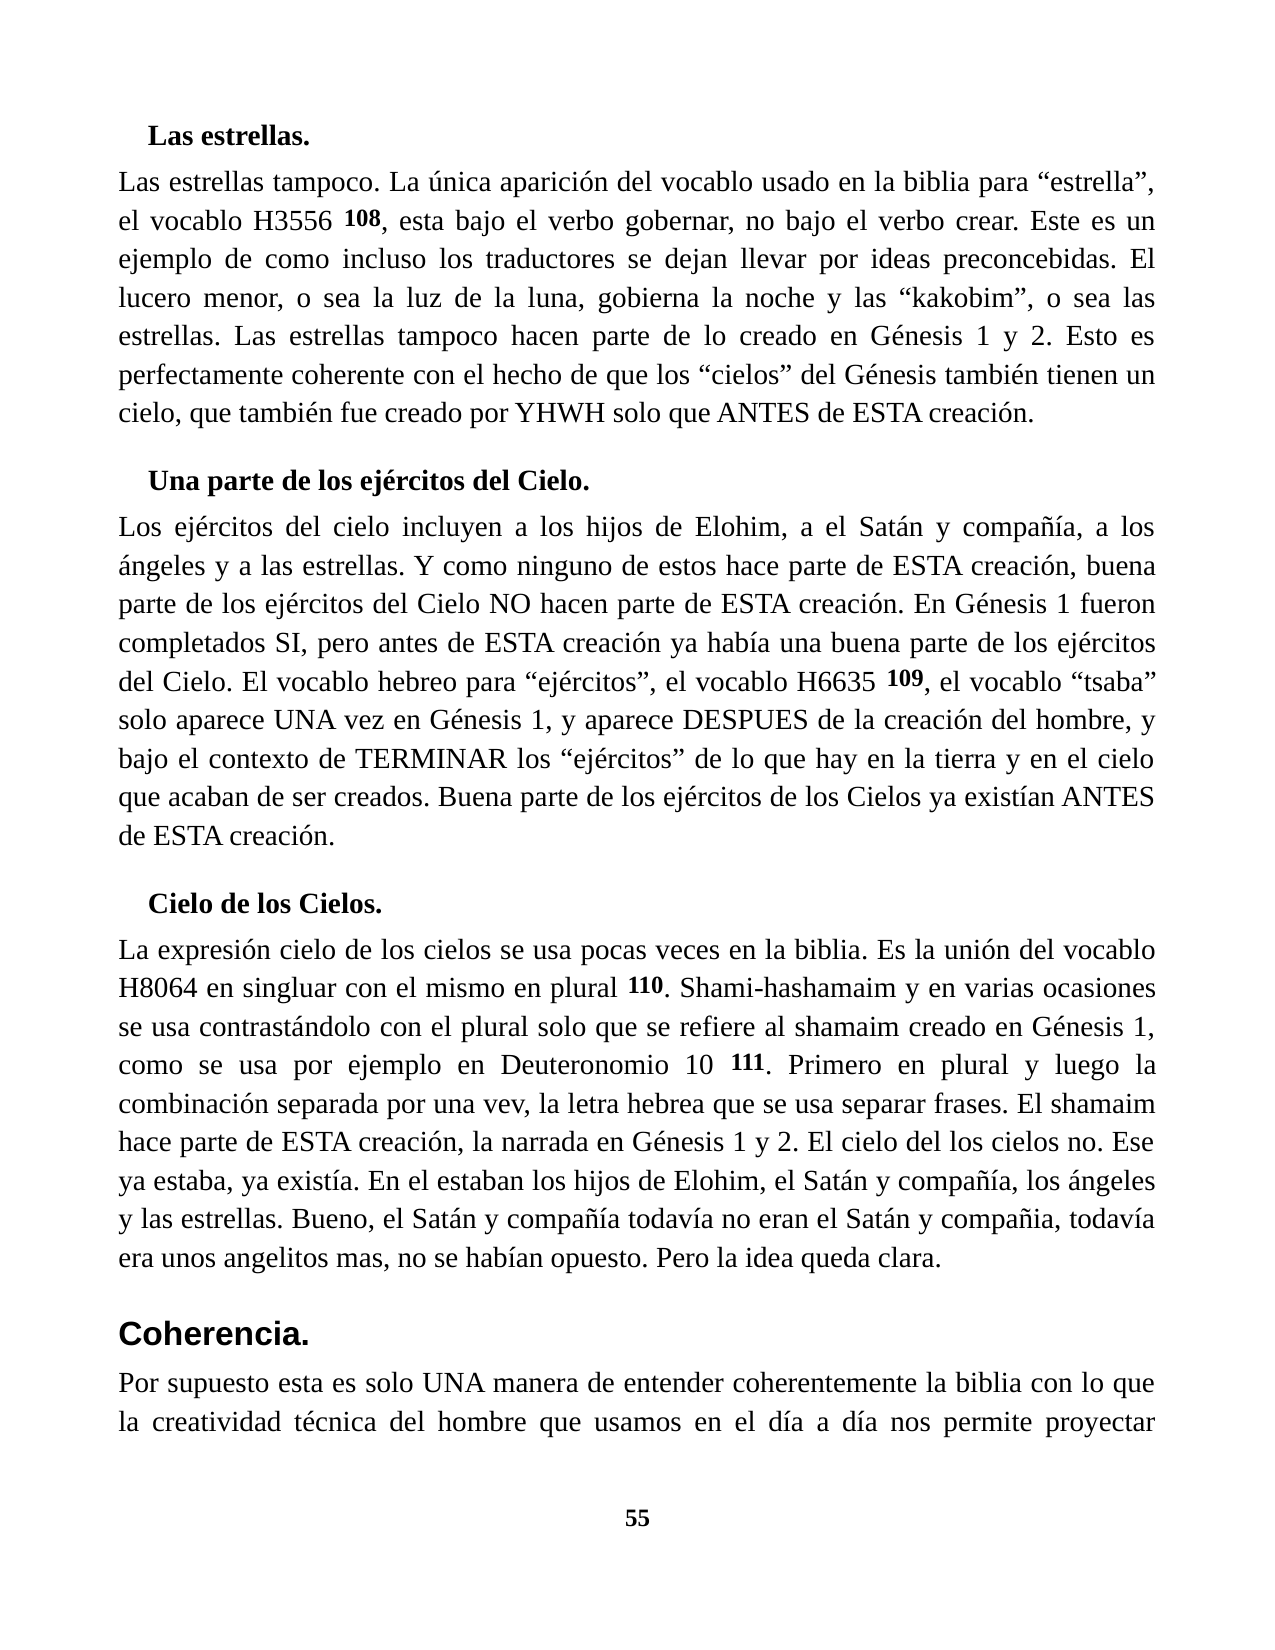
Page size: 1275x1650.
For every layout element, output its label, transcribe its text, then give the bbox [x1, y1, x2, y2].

subtitle Una parte de los ejércitos del Cielo. [148, 463, 1157, 497]
text Las estrellas tampoco. La única aparición del vocablo usado en la biblia para “estrella”, el vocablo H3556 , esta bajo el verbo gobernar, no bajo el verbo crear. Este es un ejemplo de como incluso los traductores se dejan llevar por ideas preconcebidas. El lucero menor, o sea la luz de la luna, gobierna la noche y las “kakobim”, o sea las estrellas. Las estrellas tampoco hacen parte de lo creado en Génesis 1 y 2. Esto es perfectamente coherente con el hecho de que los “cielos” del Génesis también tienen un cielo, que también fue creado por YHWH solo que ANTES de ESTA creación. [118, 164, 1157, 429]
subtitle Las estrellas. [148, 118, 1157, 152]
subtitle Cielo de los Cielos. [148, 886, 1157, 919]
text Los ejércitos del cielo incluyen a los hijos de Elohim, a el Satán y compañía, a los ángeles y a las estrellas. Y como ninguno de estos hace parte de ESTA creación, buena parte de los ejércitos del Cielo NO hacen parte de ESTA creación. En Génesis 1 fueron completados SI, pero antes de ESTA creación ya había una buena parte de los ejércitos del Cielo. El vocablo hebreo para “ejércitos”, el vocablo H6635 , el vocablo “tsaba” solo aparece UNA vez en Génesis 1, y aparece DESPUES de la creación del hombre, y bajo el contexto de TERMINAR los “ejércitos” de lo que hay en la tierra y en el cielo que acaban de ser creados. Buena parte de los ejércitos de los Cielos ya existían ANTES de ESTA creación. [118, 509, 1157, 851]
text La expresión cielo de los cielos se usa pocas veces en la biblia. Es la unión del vocablo H8064 en singluar con el mismo en plural . Shami-hashamaim y en varias ocasiones se usa contrastándolo con el plural solo que se refiere al shamaim creado en Génesis 1, como se usa por ejemplo en Deuteronomio 10 . Primero en plural y luego la combinación separada por una vev, la letra hebrea que se usa separar frases. El shamaim hace parte de ESTA creación, la narrada en Génesis 1 y 2. El cielo del los cielos no. Ese ya estaba, ya existía. En el estaban los hijos de Elohim, el Satán y compañía, los ángeles y las estrellas. Bueno, el Satán y compañía todavía no eran el Satán y compañia, todavía era unos angelitos mas, no se habían opuesto. Pero la idea queda clara. [118, 932, 1157, 1274]
text Por supuesto esta es solo UNA manera de entender coherentemente la biblia con lo que la creatividad técnica del hombre que usamos en el día a día nos permite proyectar [118, 1365, 1157, 1437]
subtitle Coherencia. [118, 1314, 1157, 1353]
